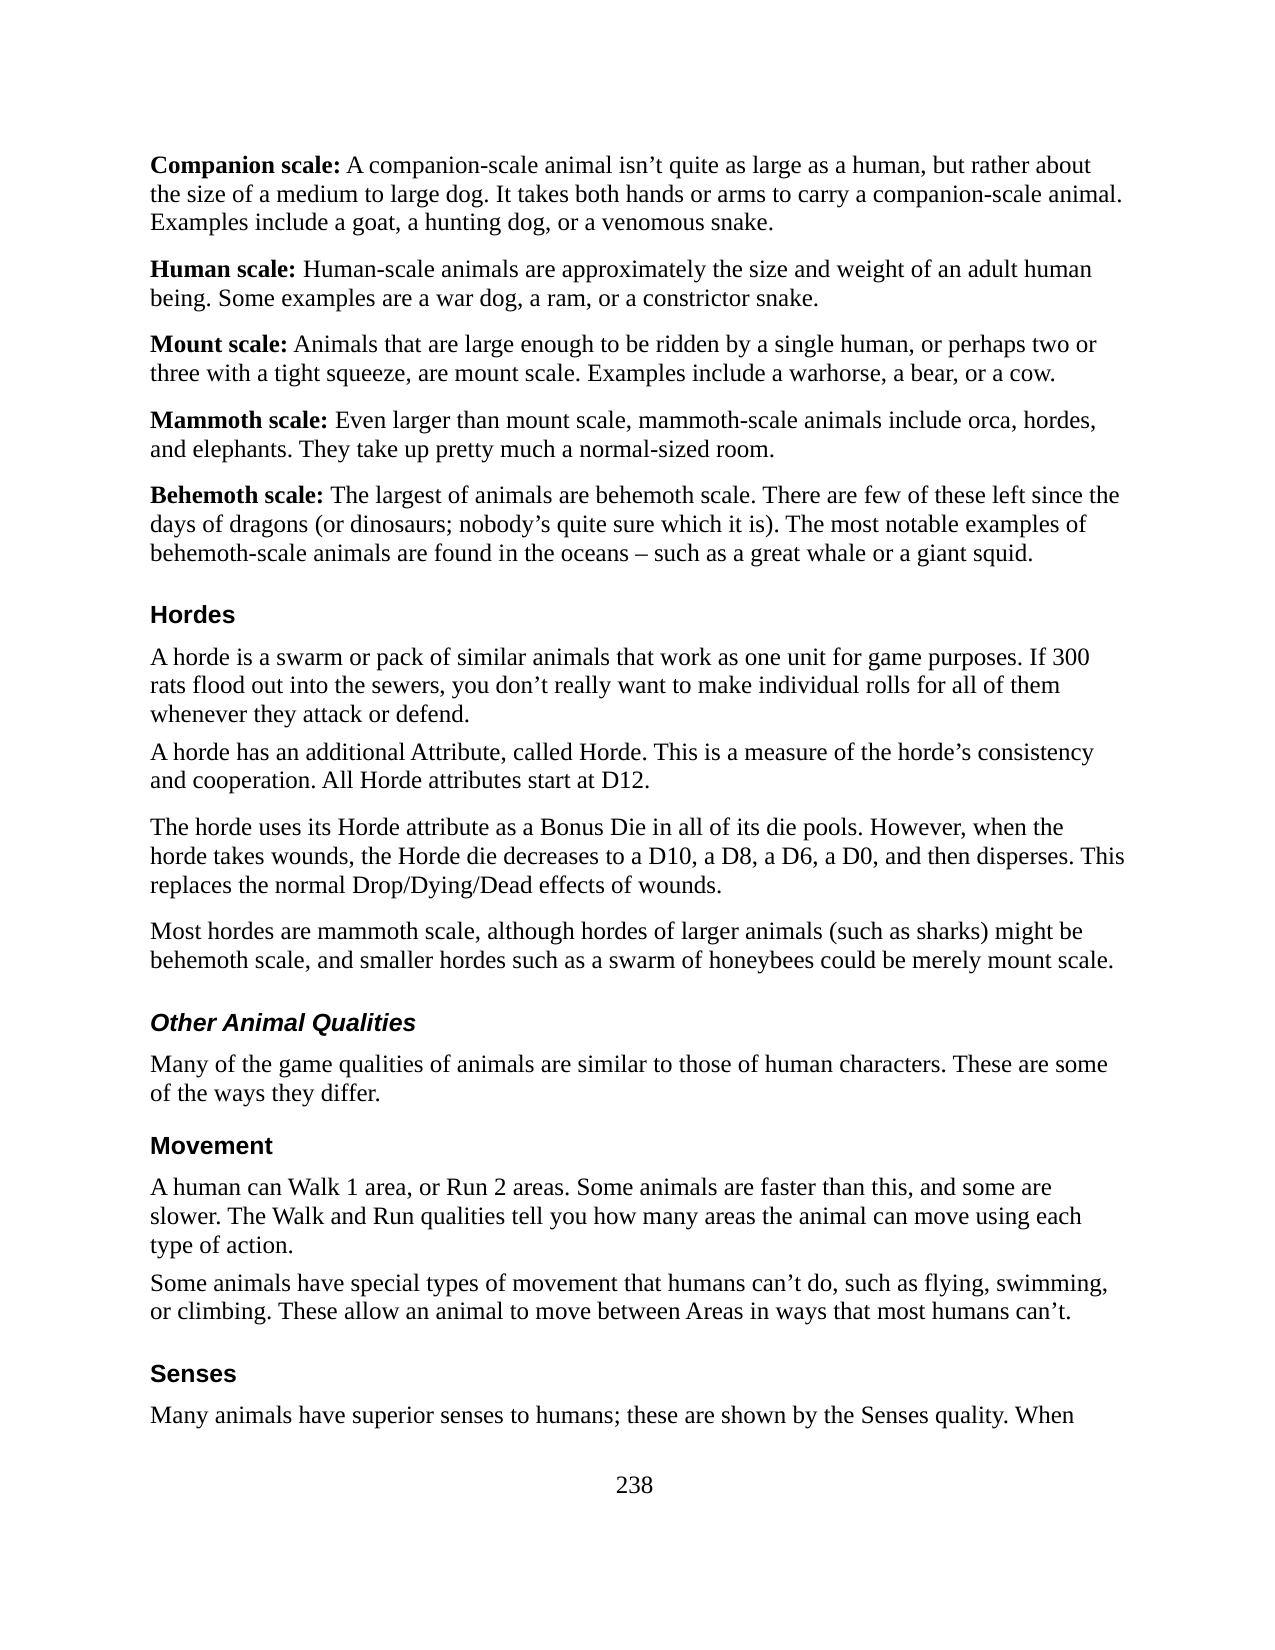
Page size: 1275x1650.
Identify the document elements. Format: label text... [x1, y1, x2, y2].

text A human can Walk 1 area, or Run 2 areas. Some animals are faster than this, and some are slower. The Walk and Run qualities tell you how many areas the animal can move using each type of action. [150, 1172, 1125, 1259]
text Many of the game qualities of animals are similar to those of human characters. These are some of the ways they differ. [150, 1049, 1125, 1106]
subtitle Hordes [150, 601, 1125, 629]
text Mammoth scale: Even larger than mount scale, mammoth-scale animals include orca, hordes, and elephants. They take up pretty much a normal-sized room. [150, 405, 1125, 462]
text Most hordes are mammoth scale, although hordes of larger animals (such as sharks) might be behemoth scale, and smaller hordes such as a swarm of honeybees could be merely mount scale. [150, 916, 1125, 974]
text Many animals have superior senses to humans; these are shown by the Senses quality. When [150, 1400, 1125, 1429]
text A horde has an additional Attribute, called Horde. This is a measure of the horde’s consistency and cooperation. All Horde attributes start at D12. [150, 737, 1125, 794]
subtitle Other Animal Qualities [150, 1008, 1125, 1036]
text Human scale: Human-scale animals are approximately the size and weight of an adult human being. Some examples are a war dog, a ram, or a constrictor snake. [150, 254, 1125, 312]
subtitle Movement [150, 1131, 1125, 1160]
text The horde uses its Horde attribute as a Bonus Die in all of its die pools. However, when the horde takes wounds, the Horde die decreases to a D10, a D8, a D6, a D0, and then disperses. This replaces the normal Drop/Dying/Dead effects of wounds. [150, 812, 1125, 898]
text Some animals have special types of movement that humans can’t do, such as flying, swimming, or climbing. These allow an animal to move between Areas in ways that most humans can’t. [150, 1268, 1125, 1325]
text Behemoth scale: The largest of animals are behemoth scale. There are few of these left since the days of dragons (or dinosaurs; nobody’s quite sure which it is). The most notable examples of behemoth-scale animals are found in the oceans – such as a great whale or a giant squid. [150, 480, 1125, 567]
text Mount scale: Animals that are large enough to be ridden by a single human, or perhaps two or three with a tight squeeze, are mount scale. Examples include a warhorse, a bear, or a cow. [150, 329, 1125, 387]
text Companion scale: A companion-scale animal isn’t quite as large as a human, but rather about the size of a medium to large dog. It takes both hands or arms to carry a companion-scale animal. Examples include a goat, a hunting dog, or a venomous snake. [150, 150, 1125, 236]
subtitle Senses [150, 1359, 1125, 1388]
text A horde is a swarm or pack of similar animals that work as one unit for game purposes. If 300 rats flood out into the sewers, you don’t really want to make individual rolls for all of them whenever they attack or defend. [150, 642, 1125, 728]
